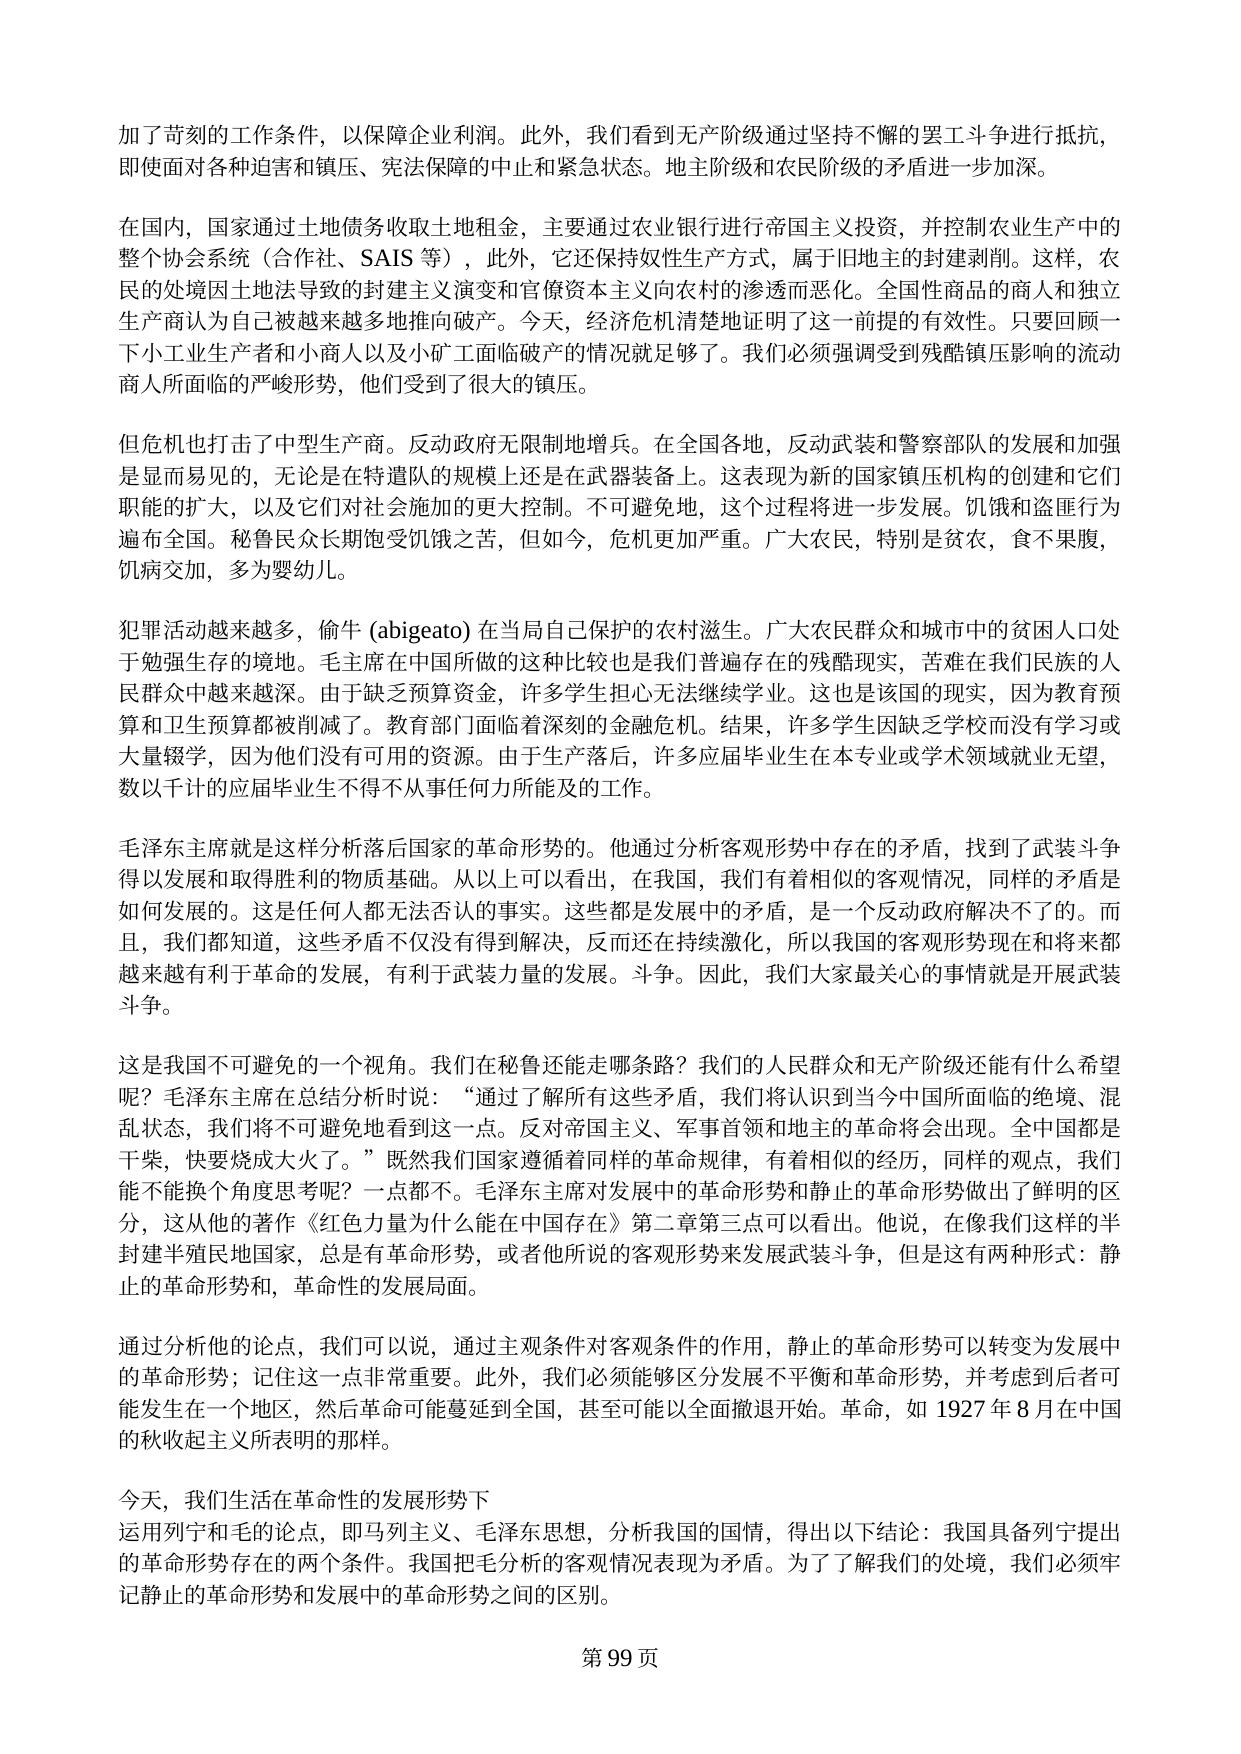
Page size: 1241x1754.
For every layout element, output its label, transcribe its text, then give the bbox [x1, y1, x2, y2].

text 加了苛刻的工作条件，以保障企业利润。此外，我们看到无产阶级通过坚持不懈的罢工斗争进行抵抗，即使面对各种迫害和镇压、宪法保障的中止和紧急状态。地主阶级和农民阶级的矛盾进一步加深。 [118, 118, 1122, 181]
text 今天，我们生活在革命性的发展形势下 [118, 1484, 1122, 1515]
text 犯罪活动越来越多，偷牛 (abigeato) 在当局自己保护的农村滋生。广大农民群众和城市中的贫困人口处于勉强生存的境地。毛主席在中国所做的这种比较也是我们普遍存在的残酷现实，苦难在我们民族的人民群众中越来越深。由于缺乏预算资金，许多学生担心无法继续学业。这也是该国的现实，因为教育预算和卫生预算都被削减了。教育部门面临着深刻的金融危机。结果，许多学生因缺乏学校而没有学习或大量辍学，因为他们没有可用的资源。由于生产落后，许多应届毕业生在本专业或学术领域就业无望，数以千计的应届毕业生不得不从事任何力所能及的工作。 [118, 614, 1122, 802]
text 通过分析他的论点，我们可以说，通过主观条件对客观条件的作用，静止的革命形势可以转变为发展中的革命形势；记住这一点非常重要。此外，我们必须能够区分发展不平衡和革命形势，并考虑到后者可能发生在一个地区，然后革命可能蔓延到全国，甚至可能以全面撤退开始。革命，如1927年8月在中国的秋收起主义所表明的那样。 [118, 1329, 1122, 1455]
text 这是我国不可避免的一个视角。我们在秘鲁还能走哪条路？我们的人民群众和无产阶级还能有什么希望呢？毛泽东主席在总结分析时说：“通过了解所有这些矛盾，我们将认识到当今中国所面临的绝境、混乱状态，我们将不可避免地看到这一点。反对帝国主义、军事首领和地主的革命将会出现。全中国都是干柴，快要烧成大火了。”既然我们国家遵循着同样的革命规律，有着相似的经历，同样的观点，我们能不能换个角度思考呢？一点都不。毛泽东主席对发展中的革命形势和静止的革命形势做出了鲜明的区分，这从他的著作《红色力量为什么能在中国存在》第二章第三点可以看出。他说，在像我们这样的半封建半殖民地国家，总是有革命形势，或者他所说的客观形势来发展武装斗争，但是这有两种形式：静止的革命形势和，革命性的发展局面。 [118, 1049, 1122, 1300]
text 毛泽东主席就是这样分析落后国家的革命形势的。他通过分析客观形势中存在的矛盾，找到了武装斗争得以发展和取得胜利的物质基础。从以上可以看出，在我国，我们有着相似的客观情况，同样的矛盾是如何发展的。这是任何人都无法否认的事实。这些都是发展中的矛盾，是一个反动政府解决不了的。而且，我们都知道，这些矛盾不仅没有得到解决，反而还在持续激化，所以我国的客观形势现在和将来都越来越有利于革命的发展，有利于武装力量的发展。斗争。因此，我们大家最关心的事情就是开展武装斗争。 [118, 831, 1122, 1020]
text 但危机也打击了中型生产商。反动政府无限制地增兵。在全国各地，反动武装和警察部队的发展和加强是显而易见的，无论是在特遣队的规模上还是在武器装备上。这表现为新的国家镇压机构的创建和它们职能的扩大，以及它们对社会施加的更大控制。不可避免地，这个过程将进一步发展。饥饿和盗匪行为遍布全国。秘鲁民众长期饱受饥饿之苦，但如今，危机更加严重。广大农民，特别是贫农，食不果腹，饥病交加，多为婴幼儿。 [118, 428, 1122, 585]
text 在国内，国家通过土地债务收取土地租金，主要通过农业银行进行帝国主义投资，并控制农业生产中的整个协会系统（合作社、SAIS 等），此外，它还保持奴性生产方式，属于旧地主的封建剥削。这样，农民的处境因土地法导致的封建主义演变和官僚资本主义向农村的渗透而恶化。全国性商品的商人和独立生产商认为自己被越来越多地推向破产。今天，经济危机清楚地证明了这一前提的有效性。只要回顾一下小工业生产者和小商人以及小矿工面临破产的情况就足够了。我们必须强调受到残酷镇压影响的流动商人所面临的严峻形势，他们受到了很大的镇压。 [118, 210, 1122, 399]
text 运用列宁和毛的论点，即马列主义、毛泽东思想，分析我国的国情，得出以下结论：我国具备列宁提出的革命形势存在的两个条件。我国把毛分析的客观情况表现为矛盾。为了了解我们的处境，我们必须牢记静止的革命形势和发展中的革命形势之间的区别。 [118, 1515, 1122, 1609]
